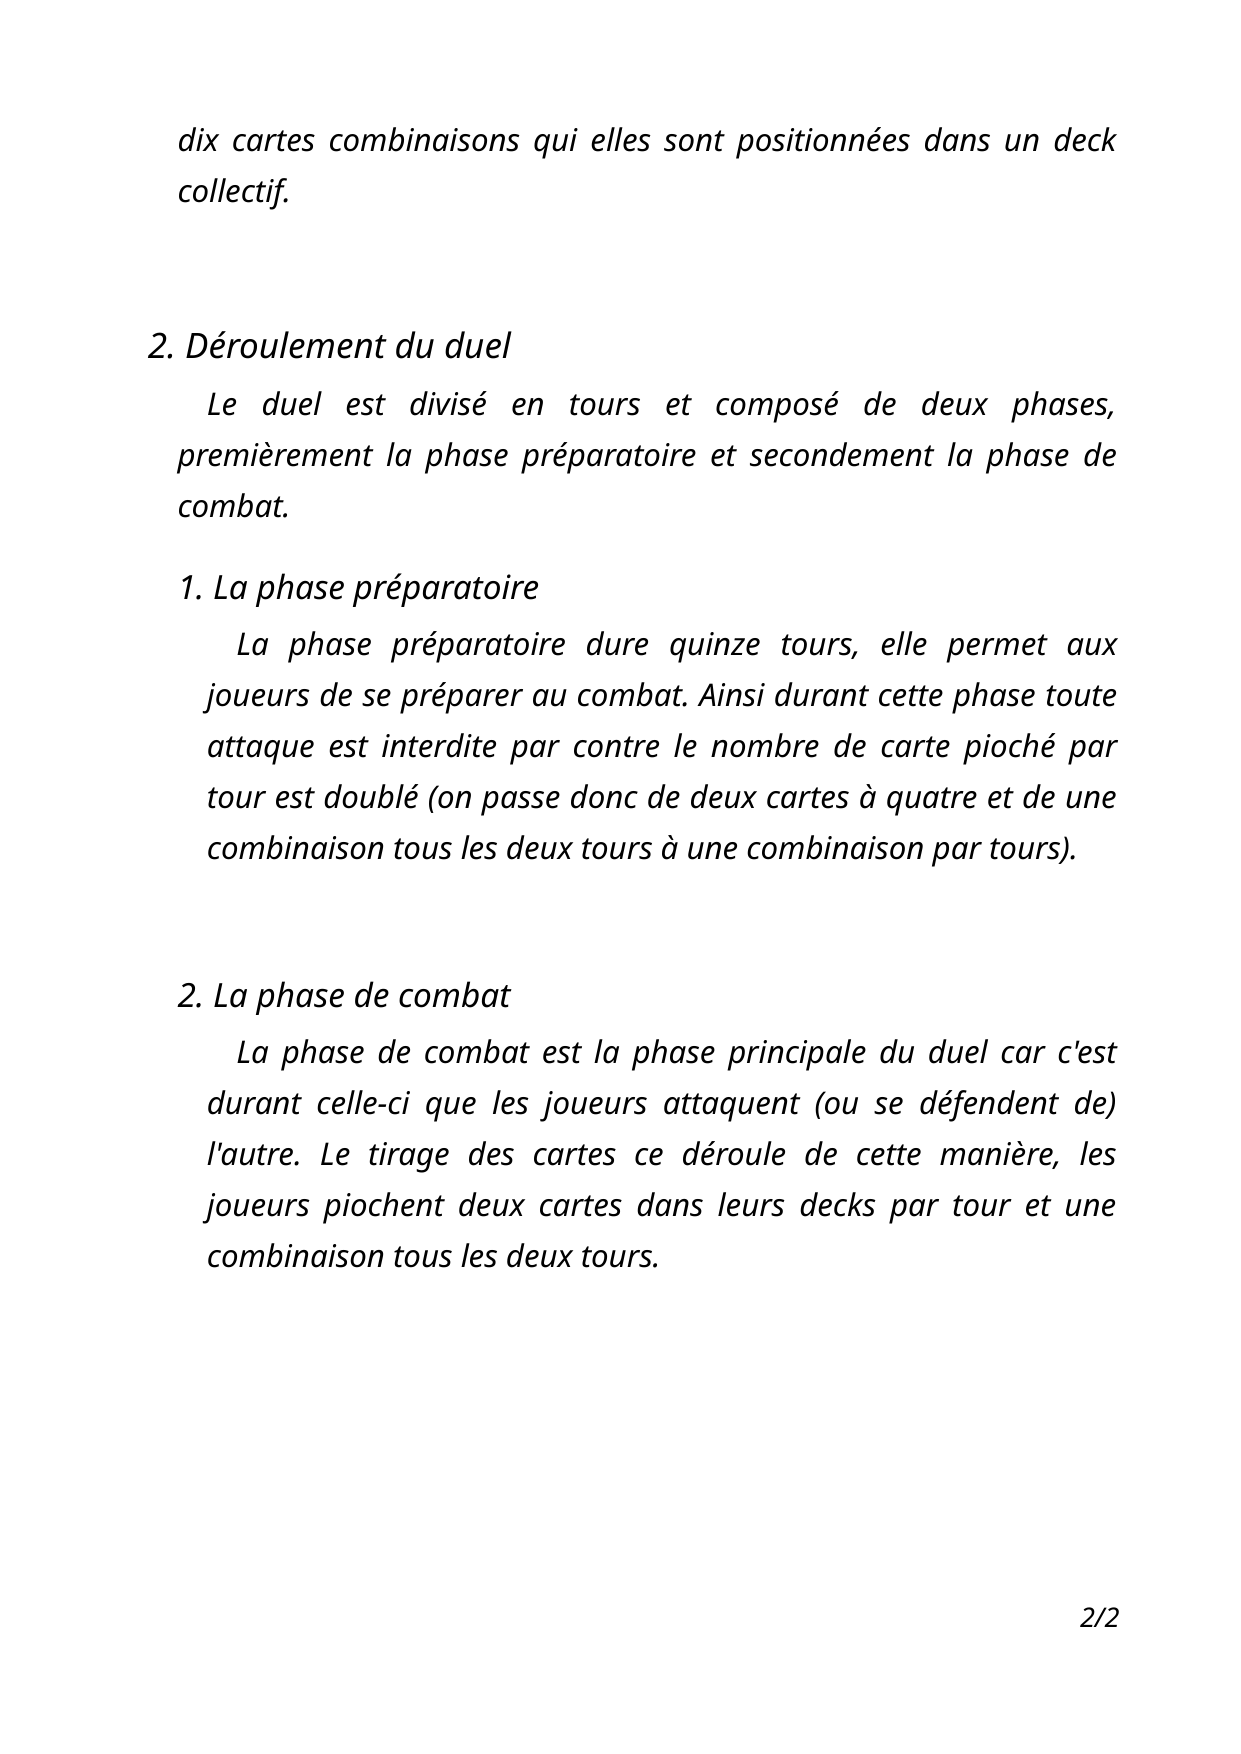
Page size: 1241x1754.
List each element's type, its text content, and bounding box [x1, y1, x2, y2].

text La phase préparatoire dure quinze tours, elle permet aux joueurs de se préparer au combat. Ainsi durant cette phase toute attaque est interdite par contre le nombre de carte pioché par tour est doublé (on passe donc de deux cartes à quatre et de une combinaison tous les deux tours à une combinaison par tours). [207, 622, 1122, 868]
subtitle 1. La phase préparatoire [118, 564, 1122, 609]
text dix cartes combinaisons qui elles sont positionnées dans un deck collectif. [177, 118, 1122, 212]
subtitle 2. Déroulement du duel [118, 321, 1122, 369]
subtitle 2. La phase de combat [118, 972, 1122, 1017]
text La phase de combat est la phase principale du duel car c'est durant celle-ci que les joueurs attaquent (ou se défendent de) l'autre. Le tirage des cartes ce déroule de cette manière, les joueurs piochent deux cartes dans leurs decks par tour et une combinaison tous les deux tours. [207, 1029, 1122, 1276]
text Le duel est divisé en tours et composé de deux phases, premièrement la phase préparatoire et secondement la phase de combat. [177, 381, 1122, 526]
